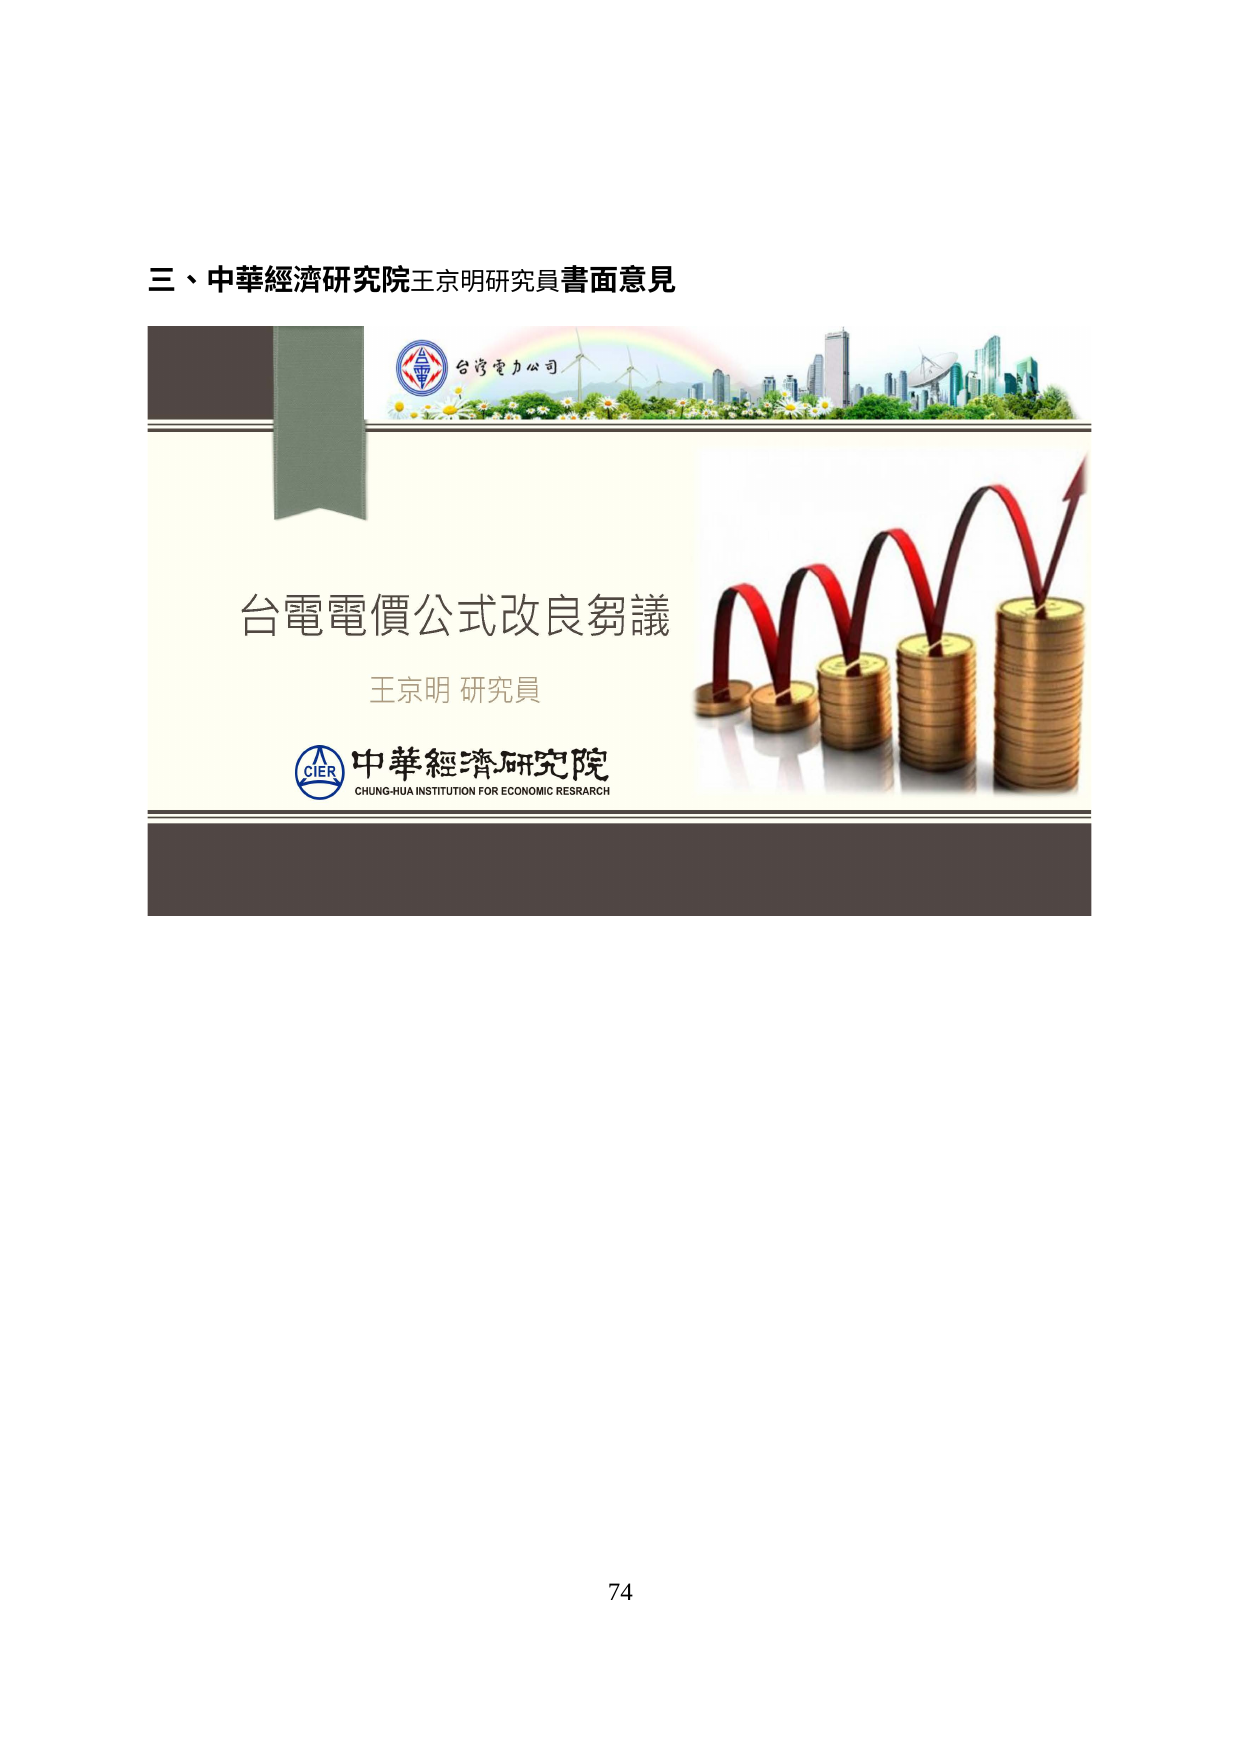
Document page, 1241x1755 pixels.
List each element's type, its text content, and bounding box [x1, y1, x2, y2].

text 三、中華經濟研究院王京明研究員書面意見 [148, 236, 1095, 298]
